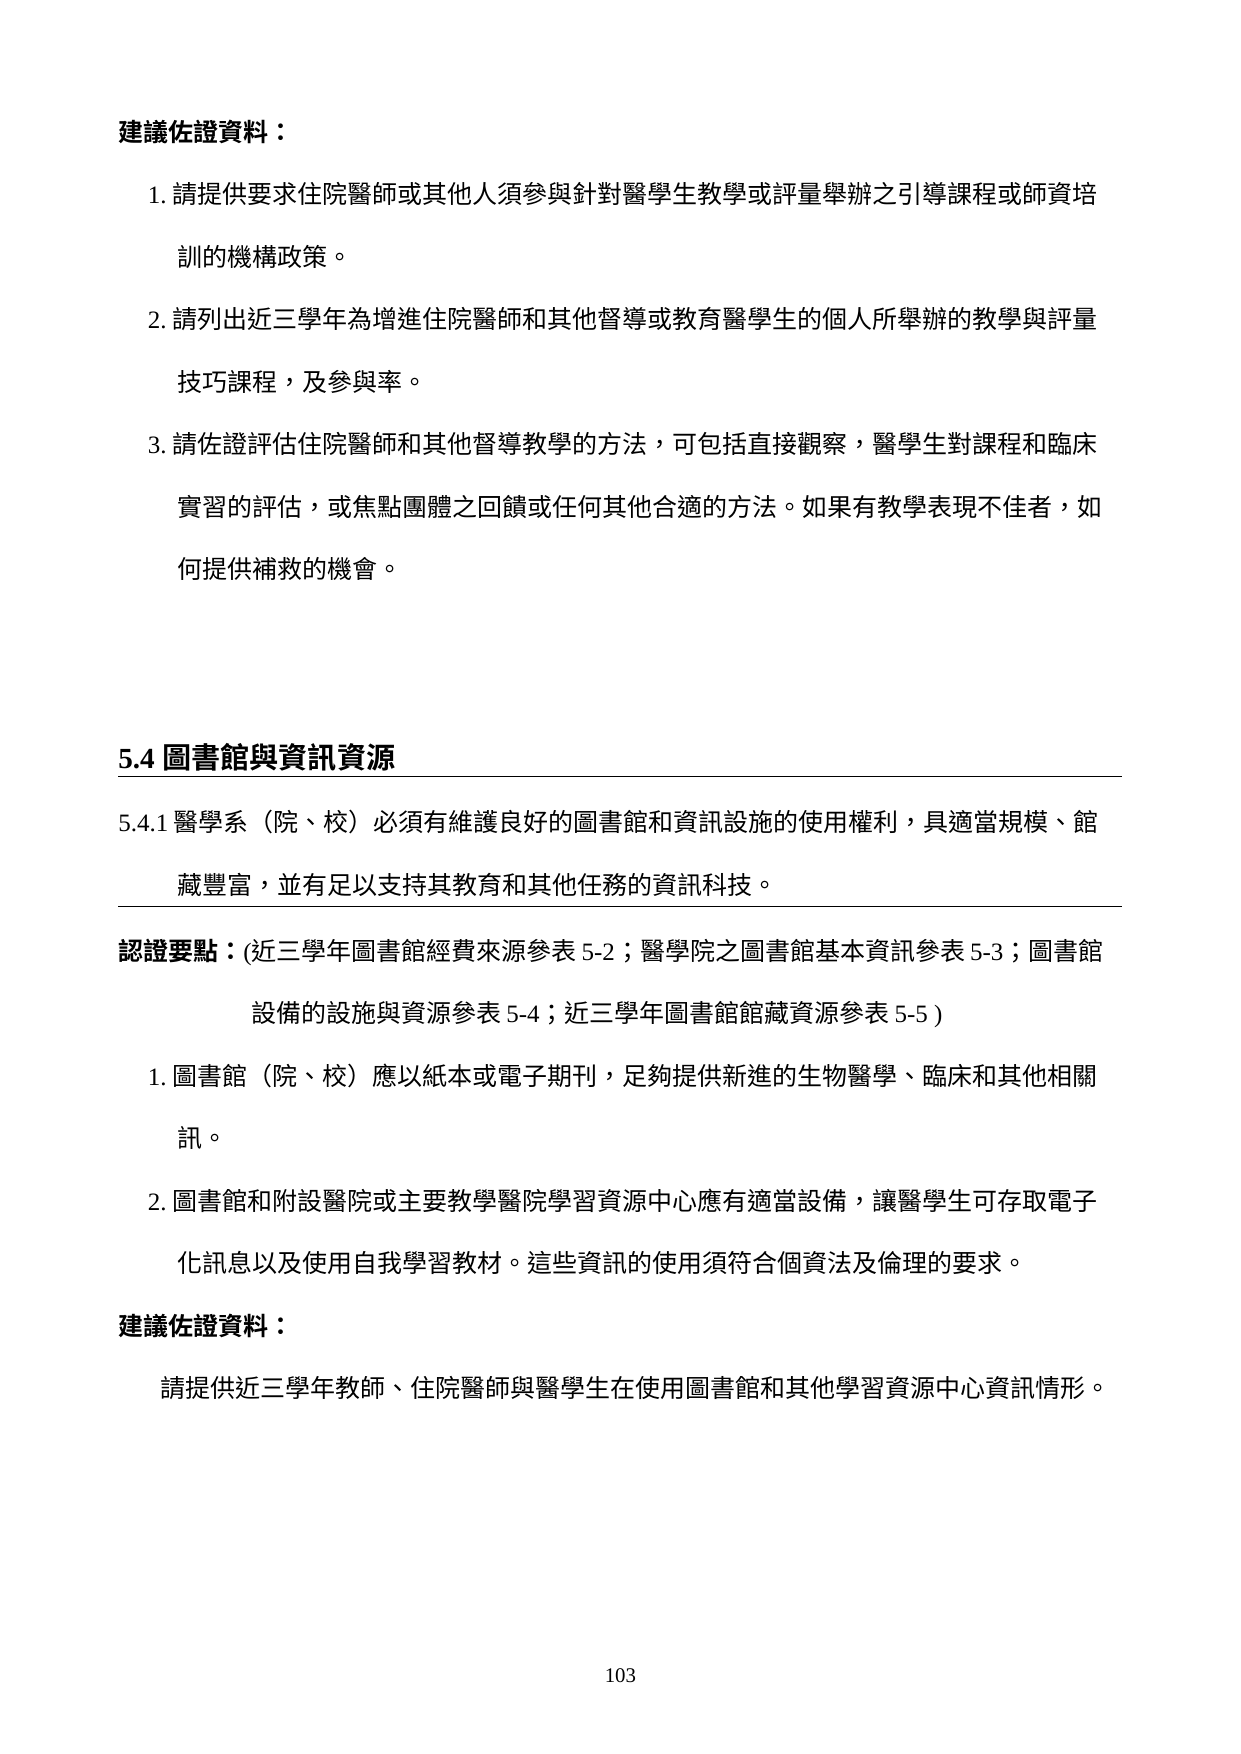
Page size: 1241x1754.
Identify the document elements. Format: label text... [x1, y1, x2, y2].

list 請列出近三學年為增進住院醫師和其他督導或教育醫學生的個人所舉辦的教學與評量技巧課程，及參與率。 [148, 276, 1122, 401]
text 5.4.1醫學系（院、校）必須有維護良好的圖書館和資訊設施的使用權利，具適當規模、館藏豐富，並有足以支持其教育和其他任務的資訊科技。 [118, 777, 1122, 906]
list 圖書館（院、校）應以紙本或電子期刊，足夠提供新進的生物醫學、臨床和其他相關訊。 [148, 1032, 1122, 1157]
text 建議佐證資料： [118, 89, 1122, 151]
list 圖書館和附設醫院或主要教學醫院學習資源中心應有適當設備，讓醫學生可存取電子化訊息以及使用自我學習教材。這些資訊的使用須符合個資法及倫理的要求。 [148, 1157, 1122, 1282]
text 請提供近三學年教師、住院醫師與醫學生在使用圖書館和其他學習資源中心資訊情形。 [118, 1345, 1110, 1407]
text 認證要點：(近三學年圖書館經費來源參表5-2；醫學院之圖書館基本資訊參表5-3；圖書館設備的設施與資源參表5-4；近三學年圖書館館藏資源參表5-5 ) [118, 907, 1122, 1032]
text 建議佐證資料： [118, 1282, 1122, 1345]
subtitle 5.4 圖書館與資訊資源 [118, 714, 1122, 776]
list 請佐證評估住院醫師和其他督導教學的方法，可包括直接觀察，醫學生對課程和臨床實習的評估，或焦點團體之回饋或任何其他合適的方法。如果有教學表現不佳者，如何提供補救的機會。 [148, 401, 1122, 589]
list 請提供要求住院醫師或其他人須參與針對醫學生教學或評量舉辦之引導課程或師資培訓的機構政策。 [148, 151, 1122, 276]
